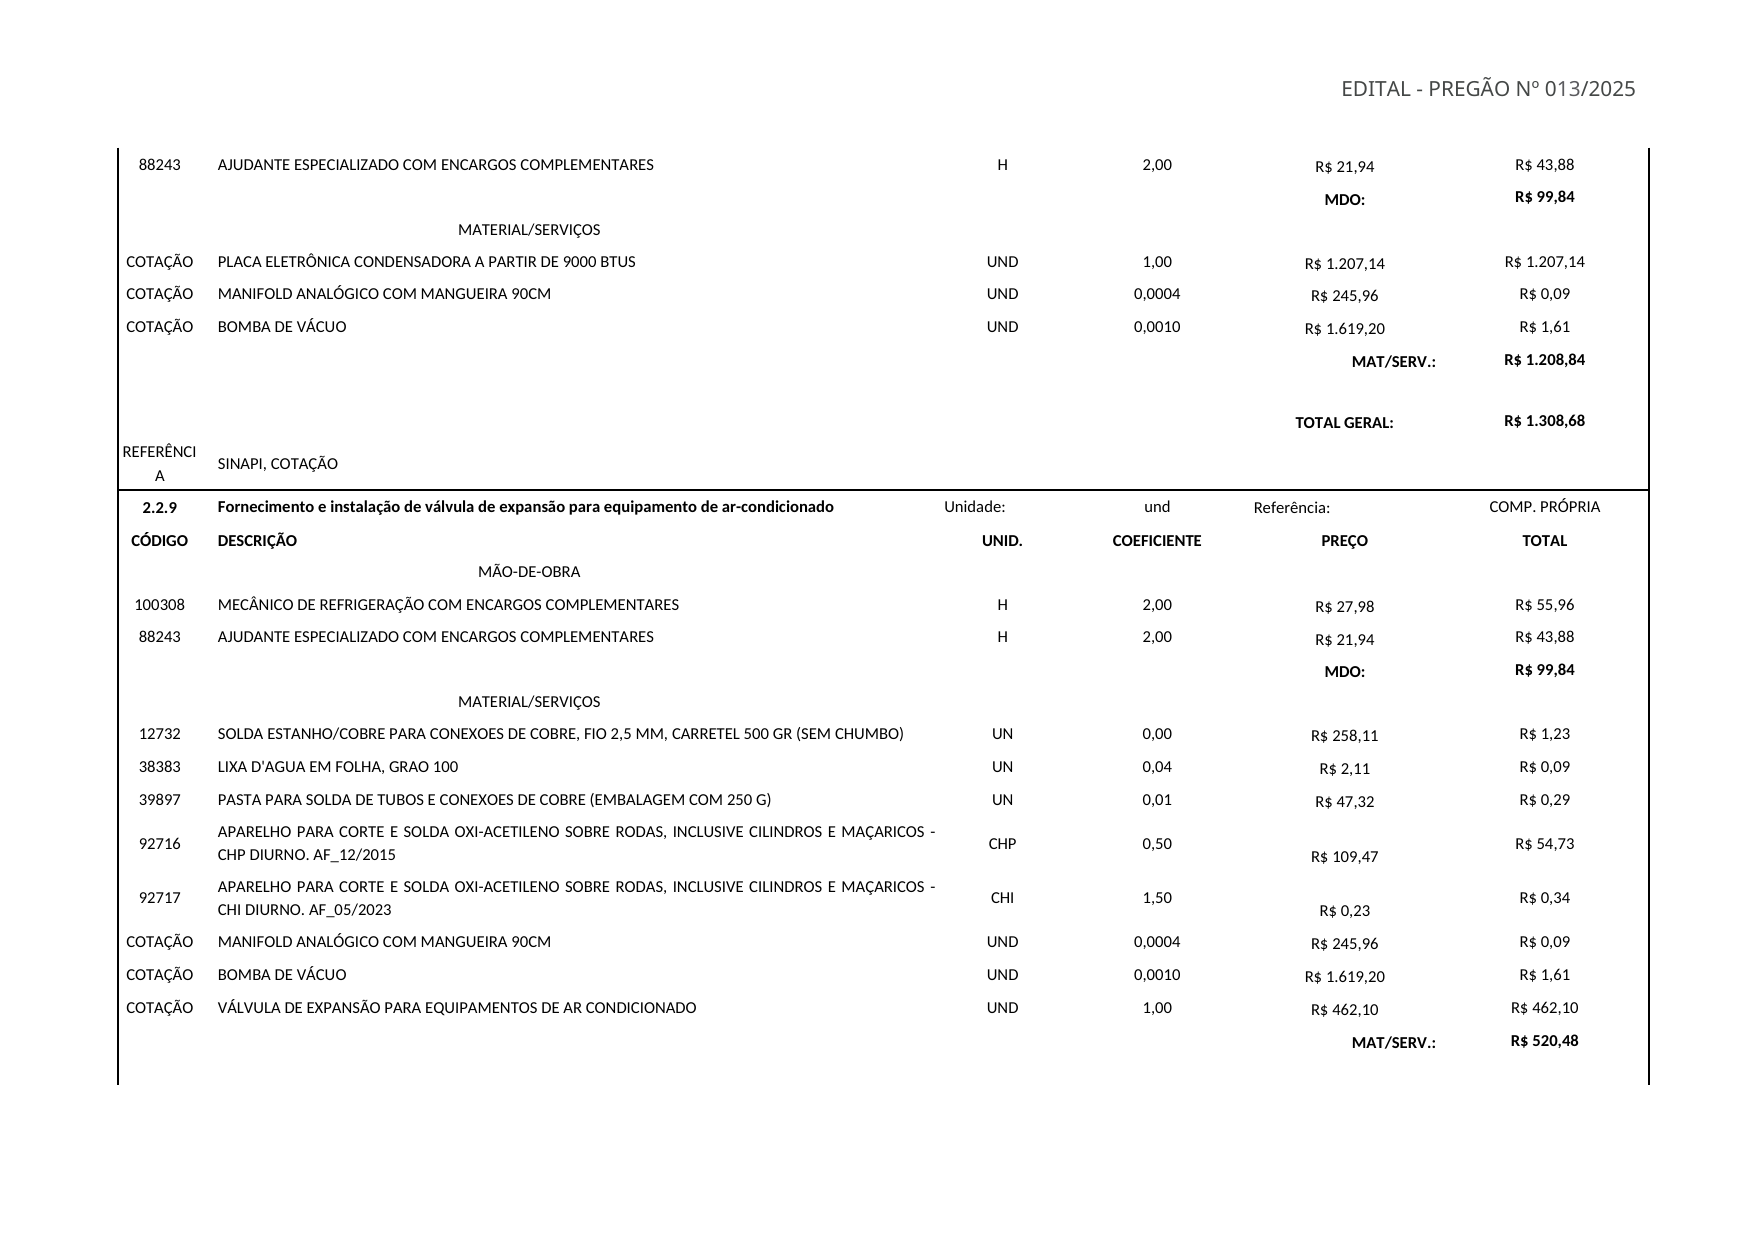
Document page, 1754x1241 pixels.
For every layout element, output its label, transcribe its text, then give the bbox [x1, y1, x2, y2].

table_cell 2,00 [1065, 588, 1249, 621]
table_cell 39897 [119, 783, 201, 816]
table_cell [1065, 686, 1249, 717]
table_cell R$ 245,96 [1249, 925, 1440, 958]
table_cell R$ 0,34 [1440, 871, 1648, 925]
table_cell [214, 343, 940, 376]
table_cell [940, 376, 1065, 404]
table_cell 12732 [119, 718, 201, 750]
table_cell [940, 555, 1065, 588]
table_cell COTAÇÃO [119, 278, 201, 310]
table_cell [201, 871, 213, 925]
table_cell PREÇO [1249, 522, 1440, 555]
table_cell R$ 0,09 [1440, 750, 1648, 783]
table_cell MDO: [1249, 653, 1440, 686]
table_cell 92717 [119, 871, 201, 925]
table_cell COTAÇÃO [119, 991, 201, 1024]
table_cell COTAÇÃO [119, 958, 201, 991]
table_cell R$ 462,10 [1440, 991, 1648, 1024]
table_cell [940, 1024, 1065, 1056]
table_cell BOMBA DE VÁCUO [214, 310, 940, 343]
table_cell [940, 343, 1065, 376]
table_cell MÃO-DE-OBRA [119, 555, 940, 588]
table_cell R$ 0,23 [1249, 871, 1440, 925]
table_cell [940, 1056, 1065, 1085]
table_cell UNID. [940, 522, 1065, 555]
table_cell R$ 2,11 [1249, 750, 1440, 783]
table_cell H [940, 621, 1065, 653]
table_cell R$ 1,23 [1440, 718, 1648, 750]
table_cell 0,0004 [1065, 925, 1249, 958]
table_cell [940, 653, 1065, 686]
table_cell TOTAL [1440, 522, 1648, 555]
table_cell PLACA ELETRÔNICA CONDENSADORA A PARTIR DE 9000 BTUS [214, 245, 940, 277]
table_cell [201, 653, 213, 686]
table_cell 0,04 [1065, 750, 1249, 783]
table_cell R$ 43,88 [1440, 621, 1648, 653]
table_cell VÁLVULA DE EXPANSÃO PARA EQUIPAMENTOS DE AR CONDICIONADO [214, 991, 940, 1024]
table_cell [201, 522, 213, 555]
table_cell MATERIAL/SERVIÇOS [119, 686, 940, 717]
table_cell MANIFOLD ANALÓGICO COM MANGUEIRA 90CM [214, 925, 940, 958]
table_cell SOLDA ESTANHO/COBRE PARA CONEXOES DE COBRE, FIO 2,5 MM, CARRETEL 500 GR (SEM CHUMBO) [214, 718, 940, 750]
table_cell [119, 343, 201, 376]
table_cell [201, 278, 213, 310]
table_cell [1440, 686, 1648, 717]
table_cell COTAÇÃO [119, 925, 201, 958]
table_cell und [1065, 491, 1249, 522]
table_cell 0,50 [1065, 816, 1249, 871]
table_cell R$ 1.207,14 [1440, 245, 1648, 277]
table_cell [119, 405, 201, 437]
table_cell [1440, 1056, 1648, 1085]
table_cell CHI [940, 871, 1065, 925]
table_cell UND [940, 278, 1065, 310]
table_cell [201, 750, 213, 783]
table_cell MAT/SERV.: [1249, 343, 1440, 376]
table_cell R$ 520,48 [1440, 1024, 1648, 1056]
table_cell R$ 99,84 [1440, 181, 1648, 213]
table_cell [1440, 213, 1648, 244]
table_cell SINAPI, COTAÇÃO [214, 437, 940, 489]
table_cell [1065, 555, 1249, 588]
table_cell UND [940, 958, 1065, 991]
table_cell R$ 0,09 [1440, 278, 1648, 310]
table_cell [201, 925, 213, 958]
table_cell R$ 55,96 [1440, 588, 1648, 621]
table_cell 100308 [119, 588, 201, 621]
table_cell [119, 181, 201, 213]
table_cell [201, 991, 213, 1024]
table_cell R$ 1.619,20 [1249, 310, 1440, 343]
table_cell 0,01 [1065, 783, 1249, 816]
table_cell R$ 462,10 [1249, 991, 1440, 1024]
table_cell TOTAL GERAL: [1249, 405, 1440, 437]
table_cell 92716 [119, 816, 201, 871]
table_cell R$ 258,11 [1249, 718, 1440, 750]
table_cell [1065, 181, 1249, 213]
table_cell APARELHO PARA CORTE E SOLDA OXI-ACETILENO SOBRE RODAS, INCLUSIVE CILINDROS E MAÇARICOS - CHI DIURNO. AF_05/2023 [214, 871, 940, 925]
table_cell [201, 491, 213, 522]
table_cell [1440, 555, 1648, 588]
table_cell MAT/SERV.: [1249, 1024, 1440, 1056]
table_cell 0,00 [1065, 718, 1249, 750]
table_cell 0,0004 [1065, 278, 1249, 310]
table_cell [119, 1024, 201, 1056]
table_cell MATERIAL/SERVIÇOS [119, 213, 940, 244]
table_cell R$ 0,29 [1440, 783, 1648, 816]
table_cell [1249, 213, 1440, 244]
table_cell CHP [940, 816, 1065, 871]
table_cell R$ 21,94 [1249, 621, 1440, 653]
table_cell [201, 148, 213, 181]
table_cell R$ 1.619,20 [1249, 958, 1440, 991]
table_cell [1065, 1056, 1249, 1085]
table_cell UND [940, 925, 1065, 958]
table_cell [1065, 437, 1249, 489]
table_cell [940, 437, 1065, 489]
table_cell R$ 109,47 [1249, 816, 1440, 871]
table_cell AJUDANTE ESPECIALIZADO COM ENCARGOS COMPLEMENTARES [214, 621, 940, 653]
table_cell [1065, 653, 1249, 686]
table_cell R$ 1.207,14 [1249, 245, 1440, 277]
table_cell [940, 181, 1065, 213]
table_cell [201, 376, 213, 404]
table_cell H [940, 588, 1065, 621]
table_cell [1249, 686, 1440, 717]
table_cell [214, 181, 940, 213]
table_cell UN [940, 750, 1065, 783]
table_cell [201, 718, 213, 750]
table_cell R$ 99,84 [1440, 653, 1648, 686]
table_cell [214, 1056, 940, 1085]
table_cell MANIFOLD ANALÓGICO COM MANGUEIRA 90CM [214, 278, 940, 310]
table_cell REFERÊNCIA [119, 437, 201, 489]
table_cell COTAÇÃO [119, 310, 201, 343]
table_cell [201, 621, 213, 653]
table_cell R$ 21,94 [1249, 148, 1440, 181]
table_cell 2.2.9 [119, 491, 201, 522]
table_cell R$ 43,88 [1440, 148, 1648, 181]
table_cell [201, 588, 213, 621]
table_cell LIXA D'AGUA EM FOLHA, GRAO 100 [214, 750, 940, 783]
table_cell BOMBA DE VÁCUO [214, 958, 940, 991]
table_cell UND [940, 310, 1065, 343]
table_cell UN [940, 783, 1065, 816]
table_cell 0,0010 [1065, 958, 1249, 991]
table_cell 88243 [119, 148, 201, 181]
table_cell 2,00 [1065, 621, 1249, 653]
table_cell UN [940, 718, 1065, 750]
table_cell [201, 437, 213, 489]
table_cell R$ 1,61 [1440, 310, 1648, 343]
table_cell R$ 0,09 [1440, 925, 1648, 958]
table_cell [940, 405, 1065, 437]
table_cell 88243 [119, 621, 201, 653]
table_cell [940, 213, 1065, 244]
table_cell [201, 310, 213, 343]
table_cell 0,0010 [1065, 310, 1249, 343]
table_cell AJUDANTE ESPECIALIZADO COM ENCARGOS COMPLEMENTARES [214, 148, 940, 181]
table_cell R$ 47,32 [1249, 783, 1440, 816]
table_cell [201, 816, 213, 871]
table_cell [201, 181, 213, 213]
table_cell [1249, 437, 1440, 489]
table_cell R$ 1,61 [1440, 958, 1648, 991]
table_cell UND [940, 991, 1065, 1024]
table_cell [1249, 555, 1440, 588]
table_cell [201, 783, 213, 816]
table_cell [1440, 437, 1648, 489]
table_cell COEFICIENTE [1065, 522, 1249, 555]
table_cell UND [940, 245, 1065, 277]
table_cell CÓDIGO [119, 522, 201, 555]
table_cell APARELHO PARA CORTE E SOLDA OXI-ACETILENO SOBRE RODAS, INCLUSIVE CILINDROS E MAÇARICOS - CHP DIURNO. AF_12/2015 [214, 816, 940, 871]
table_cell 38383 [119, 750, 201, 783]
table_cell [1065, 405, 1249, 437]
table_cell Fornecimento e instalação de válvula de expansão para equipamento de ar-condicionado [214, 491, 940, 522]
table_cell Unidade: [940, 491, 1065, 522]
table_cell PASTA PARA SOLDA DE TUBOS E CONEXOES DE COBRE (EMBALAGEM COM 250 G) [214, 783, 940, 816]
table_cell [1440, 376, 1648, 404]
table_cell [1249, 1056, 1440, 1085]
table_cell [201, 405, 213, 437]
table_cell [201, 958, 213, 991]
table_cell [214, 1024, 940, 1056]
table_cell [1065, 376, 1249, 404]
table_cell Referência: [1249, 491, 1440, 522]
table_cell DESCRIÇÃO [214, 522, 940, 555]
table_cell R$ 27,98 [1249, 588, 1440, 621]
table_cell [1249, 376, 1440, 404]
table_cell R$ 54,73 [1440, 816, 1648, 871]
table_cell 1,50 [1065, 871, 1249, 925]
table_cell [201, 343, 213, 376]
table_cell [1065, 343, 1249, 376]
table_cell R$ 1.308,68 [1440, 405, 1648, 437]
table_cell R$ 1.208,84 [1440, 343, 1648, 376]
table_cell COTAÇÃO [119, 245, 201, 277]
table_cell MECÂNICO DE REFRIGERAÇÃO COM ENCARGOS COMPLEMENTARES [214, 588, 940, 621]
table_cell 1,00 [1065, 245, 1249, 277]
table_cell COMP. PRÓPRIA [1440, 491, 1648, 522]
table_cell [201, 1024, 213, 1056]
table_cell [119, 1056, 201, 1085]
table_cell [214, 653, 940, 686]
table_cell H [940, 148, 1065, 181]
table_cell [214, 405, 940, 437]
table_cell R$ 245,96 [1249, 278, 1440, 310]
table_cell [1065, 213, 1249, 244]
table_cell [1065, 1024, 1249, 1056]
table_cell [119, 376, 201, 404]
table_cell [940, 686, 1065, 717]
table_cell [201, 245, 213, 277]
table_cell [119, 653, 201, 686]
table_cell [201, 1056, 213, 1085]
table_cell 2,00 [1065, 148, 1249, 181]
table_cell [214, 376, 940, 404]
table_cell MDO: [1249, 181, 1440, 213]
table_cell 1,00 [1065, 991, 1249, 1024]
